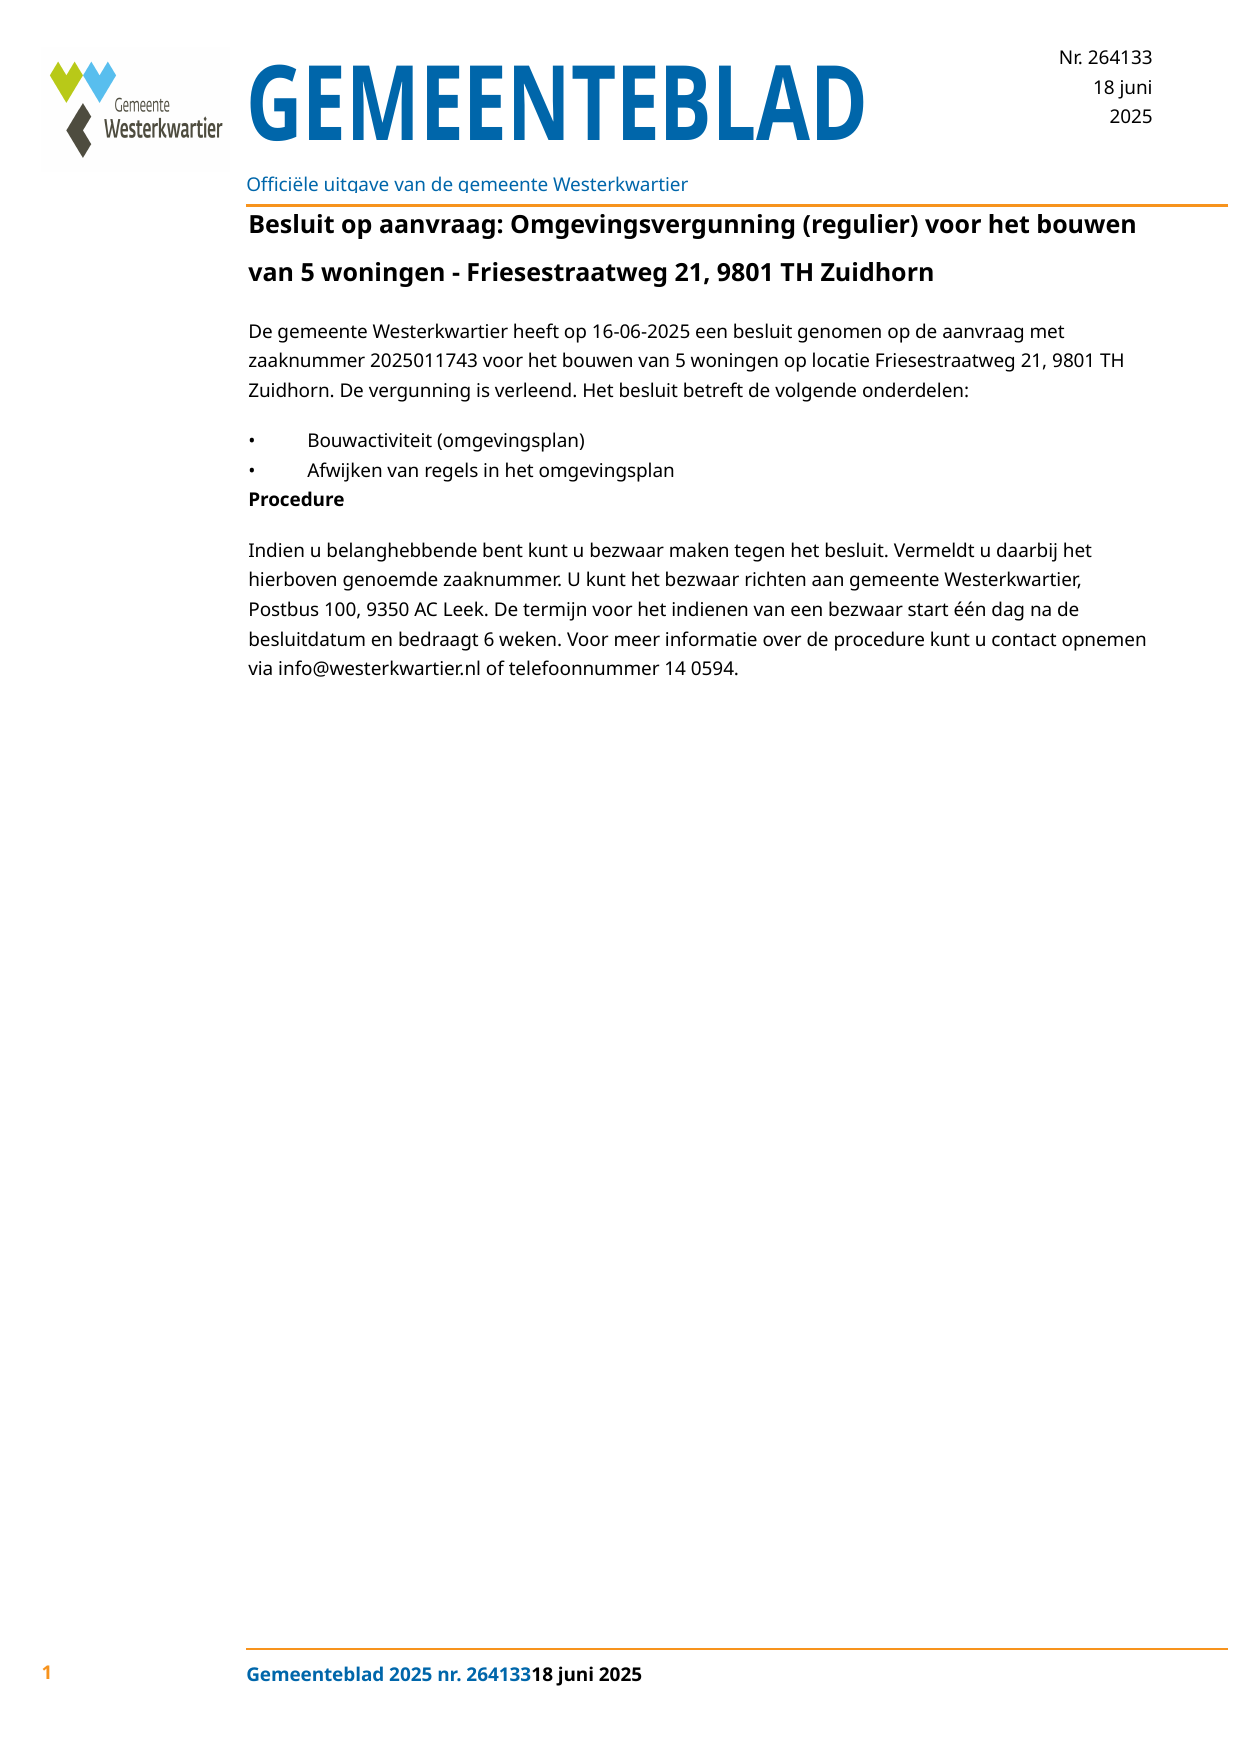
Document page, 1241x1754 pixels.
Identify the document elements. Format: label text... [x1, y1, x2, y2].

text De gemeente Westerkwartier heeft op 16-06-2025 een besluit genomen op de aanvraag met zaaknummer 2025011743 voor het bouwen van 5 woningen op locatie Friesestraatweg 21, 9801 TH Zuidhorn. De vergunning is verleend. Het besluit betreft de volgende onderdelen: [248, 318, 1152, 403]
picture [41, 47, 231, 172]
list Bouwactiviteit (omgevingsplan) [248, 427, 1152, 453]
text Indien u belanghebbende bent kunt u bezwaar maken tegen het besluit. Vermeldt u daarbij het hierboven genoemde zaaknummer. U kunt het bezwaar richten aan gemeente Westerkwartier, Postbus 100, 9350 AC Leek. De termijn voor het indienen van een bezwaar start één dag na de besluitdatum en bedraagt 6 weken. Voor meer informatie over de procedure kunt u contact opnemen via info@westerkwartier.nl of telefoonnummer 14 0594. [248, 537, 1152, 681]
text Procedure [248, 487, 1152, 512]
text Besluit op aanvraag: Omgevingsvergunning (regulier) voor het bouwen van 5 woningen - Friesestraatweg 21, 9801 TH Zuidhorn [248, 207, 1152, 288]
list Afwijken van regels in het omgevingsplan [248, 457, 1152, 483]
